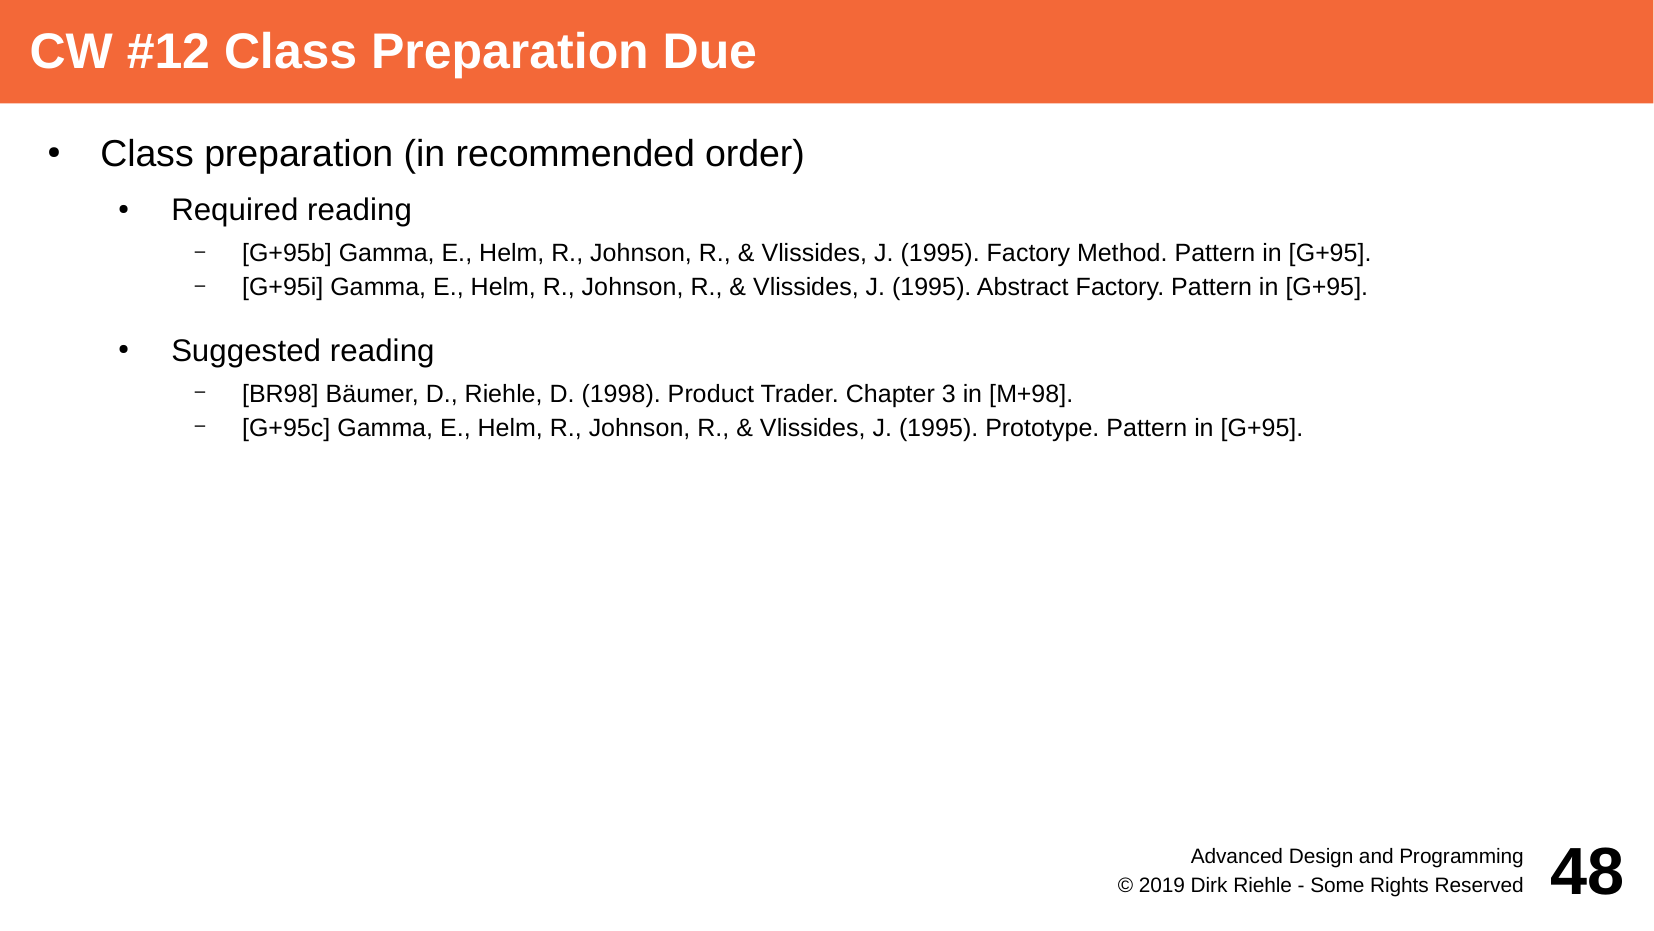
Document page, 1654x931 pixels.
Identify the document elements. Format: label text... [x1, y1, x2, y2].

title CW #12 Class Preparation Due [0, 0, 1654, 104]
list Class preparation (in recommended order) Required reading [G+95b] Gamma, E., Helm, R., Johnson, R., & Vlissides, J. (1995). Factory Method. Pattern in [G+95]. [G+95i] Gamma, E., Helm, R., Johnson, R., & Vlissides, J. (1995). Abstract Factory. Pattern in [G+95]. Suggested reading [BR98] Bäumer, D., Riehle, D. (1998). Product Trader. Chapter 3 in [M+98]. [G+95c] Gamma, E., Helm, R., Johnson, R., & Vlissides, J. (1995). Prototype. Pattern in [G+95]. [29, 132, 1625, 813]
